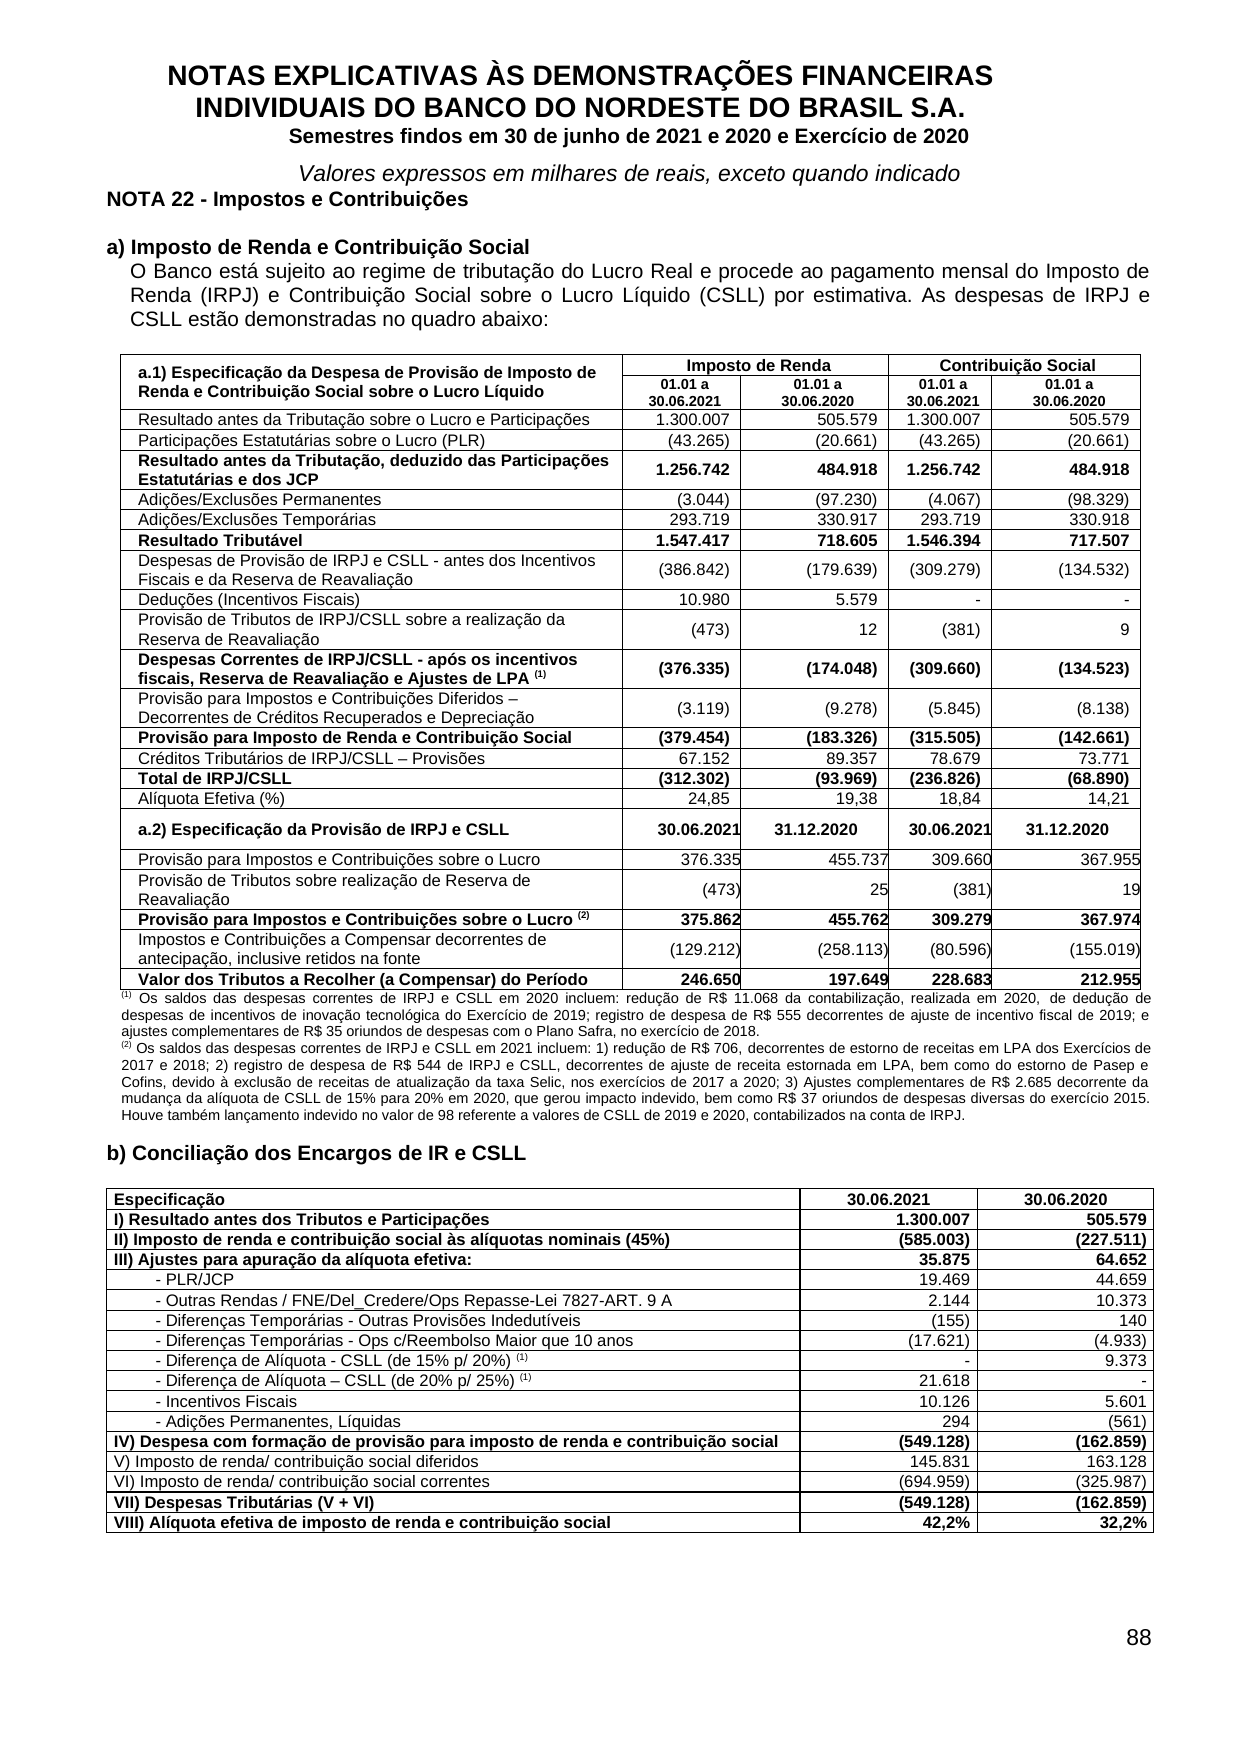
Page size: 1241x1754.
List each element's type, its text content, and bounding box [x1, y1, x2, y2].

table_cell (386.842) [623, 551, 740, 589]
text (1) Os saldos das despesas correntes de IRPJ e CSLL em 2020 incluem: redução de R$ 11.068 da contabilização, realizada em 2020, de dedução de despesas de incentivos de inovação tecnológica do Exercício de 2019; registro de despesa de R$ 555 decorrentes de ajuste de incentivo fiscal de 2019; e ajustes complementares de R$ 35 oriundos de despesas com o Plano Safra, no exercício de 2018. [121, 989, 1152, 1040]
table_cell (183.326) [741, 728, 888, 747]
text (2) Os saldos das despesas correntes de IRPJ e CSLL em 2021 incluem: 1) redução de R$ 706, decorrentes de estorno de receitas em LPA dos Exercícios de 2017 e 2018; 2) registro de despesa de R$ 544 de IRPJ e CSLL, decorrentes de ajuste de receita estornada em LPA, bem como do estorno de Pasep e Cofins, devido à exclusão de receitas de atualização da taxa Selic, nos exercícios de 2017 a 2020; 3) Ajustes complementares de R$ 2.685 decorrente da mudança da alíquota de CSLL de 15% para 20% em 2020, que gerou impacto indevido, bem como R$ 37 oriundos de despesas diversas do exercício 2015. Houve também lançamento indevido no valor de 98 referente a valores de CSLL de 2019 e 2020, contabilizados na conta de IRPJ. [121, 1040, 1152, 1124]
table_cell Provisão para Impostos e Contribuições sobre o Lucro [121, 850, 622, 869]
table_cell 455.762 [741, 910, 888, 929]
table_cell 10.373 [978, 1290, 1153, 1309]
table_cell Adições/Exclusões Temporárias [121, 510, 622, 529]
table_cell 21.618 [801, 1371, 977, 1390]
table_cell 1.300.007 [801, 1210, 977, 1229]
table_cell 24,85 [623, 789, 740, 808]
table_cell Provisão para Imposto de Renda e Contribuição Social [121, 728, 622, 747]
table_cell (5.845) [889, 689, 991, 727]
table_cell (4.067) [889, 490, 991, 509]
table_cell 14,21 [992, 789, 1140, 808]
table_cell 1.256.742 [623, 451, 740, 489]
table_cell 484.918 [741, 451, 888, 489]
table_cell (315.505) [889, 728, 991, 747]
table_cell Despesas de Provisão de IRPJ e CSLL - antes dos Incentivos Fiscais e da Reserva de Reavaliação [121, 551, 622, 589]
table_cell 10.980 [623, 590, 740, 609]
table_cell Alíquota Efetiva (%) [121, 789, 622, 808]
table_cell (43.265) [623, 430, 740, 449]
table_cell (381) [889, 610, 991, 648]
table_cell Resultado Tributável [121, 530, 622, 549]
table_cell (142.661) [992, 728, 1140, 747]
table_header a.1) Especificação da Despesa de Provisão de Imposto de Renda e Contribuição Social sobre o Lucro Líquido [121, 355, 622, 409]
table_cell 89.357 [741, 749, 888, 768]
table_cell (379.454) [623, 728, 740, 747]
table_cell (174.048) [741, 650, 888, 688]
table_cell Resultado antes da Tributação, deduzido das Participações Estatutárias e dos JCP [121, 451, 622, 489]
subtitle a) Imposto de Renda e Contribuição Social [106, 234, 1152, 258]
table_cell - [889, 590, 991, 609]
table_cell (309.279) [889, 551, 991, 589]
table_cell 376.335 [623, 850, 740, 869]
table_cell - Outras Rendas / FNE/Del_Credere/Ops Repasse-Lei 7827-ART. 9 A [107, 1290, 799, 1309]
table_cell 01.01 a 30.06.2020 [992, 376, 1140, 409]
table_cell Valor dos Tributos a Recolher (a Compensar) do Período [121, 969, 622, 988]
table_cell (17.621) [801, 1331, 977, 1350]
table_cell 455.737 [741, 850, 888, 869]
table_cell Resultado antes da Tributação sobre o Lucro e Participações [121, 410, 622, 429]
table_cell 367.955 [992, 850, 1140, 869]
table_cell (227.511) [978, 1230, 1153, 1249]
table_cell Despesas Correntes de IRPJ/CSLL - após os incentivos fiscais, Reserva de Reavaliação e Ajustes de LPA (1) [121, 650, 622, 688]
table_cell 1.300.007 [623, 410, 740, 429]
subtitle b) Conciliação dos Encargos de IR e CSLL [106, 1140, 1140, 1164]
table_cell (97.230) [741, 490, 888, 509]
table_cell 10.126 [801, 1391, 977, 1411]
table_cell 330.918 [992, 510, 1140, 529]
table_cell (4.933) [978, 1331, 1153, 1350]
table_cell (549.128) [801, 1432, 977, 1451]
table_cell 293.719 [623, 510, 740, 529]
table_cell 163.128 [978, 1452, 1153, 1471]
table_cell 212.955 [992, 969, 1140, 988]
table_cell - Diferença de Alíquota - CSLL (de 15% p/ 20%) (1) [107, 1351, 799, 1370]
table_cell 367.974 [992, 910, 1140, 929]
table_cell 9 [992, 610, 1140, 648]
table_cell 78.679 [889, 749, 991, 768]
table_header 30.06.2021 [801, 1189, 977, 1208]
table_cell (8.138) [992, 689, 1140, 727]
table_cell 42,2% [801, 1513, 977, 1532]
table_header Imposto de Renda [623, 355, 888, 374]
table_cell 19,38 [741, 789, 888, 808]
table_cell (68.890) [992, 769, 1140, 788]
table_cell 375.862 [623, 910, 740, 929]
table_cell 67.152 [623, 749, 740, 768]
table_cell (376.335) [623, 650, 740, 688]
table_cell (80.596) [889, 930, 991, 968]
table_cell - Adições Permanentes, Líquidas [107, 1412, 799, 1431]
table_cell - [992, 590, 1140, 609]
table_cell 505.579 [992, 410, 1140, 429]
table_cell (93.969) [741, 769, 888, 788]
table_cell (312.302) [623, 769, 740, 788]
table_cell Total de IRPJ/CSLL [121, 769, 622, 788]
table_cell (3.044) [623, 490, 740, 509]
table_cell 718.605 [741, 530, 888, 549]
table_cell 294 [801, 1412, 977, 1431]
table_cell (134.523) [992, 650, 1140, 688]
table_cell 44.659 [978, 1270, 1153, 1289]
table_cell 12 [741, 610, 888, 648]
table_cell 330.917 [741, 510, 888, 529]
table_cell III) Ajustes para apuração da alíquota efetiva: [107, 1250, 799, 1269]
table_cell Participações Estatutárias sobre o Lucro (PLR) [121, 430, 622, 449]
table_cell (473) [623, 870, 740, 909]
table_cell (325.987) [978, 1472, 1153, 1491]
table_cell (473) [623, 610, 740, 648]
table_cell - [978, 1371, 1153, 1390]
table_cell 35.875 [801, 1250, 977, 1269]
table_cell 1.547.417 [623, 530, 740, 549]
table_cell VII) Despesas Tributárias (V + VI) [107, 1493, 799, 1512]
table_cell 30.06.2021 [623, 809, 740, 849]
table_cell 19.469 [801, 1270, 977, 1289]
table_cell Créditos Tributários de IRPJ/CSLL – Provisões [121, 749, 622, 768]
table_cell 01.01 a 30.06.2021 [889, 376, 991, 409]
table_cell Deduções (Incentivos Fiscais) [121, 590, 622, 609]
table_cell 293.719 [889, 510, 991, 529]
table_cell 32,2% [978, 1513, 1153, 1532]
table_cell IV) Despesa com formação de provisão para imposto de renda e contribuição social [107, 1432, 799, 1451]
table_cell Impostos e Contribuições a Compensar decorrentes de antecipação, inclusive retidos na fonte [121, 930, 622, 968]
table_cell 73.771 [992, 749, 1140, 768]
table_header Contribuição Social [889, 355, 1140, 374]
table_cell (20.661) [992, 430, 1140, 449]
table_cell - Diferenças Temporárias - Ops c/Reembolso Maior que 10 anos [107, 1331, 799, 1350]
table_cell (129.212) [623, 930, 740, 968]
table_cell 145.831 [801, 1452, 977, 1471]
table_cell 5.579 [741, 590, 888, 609]
table_cell 18,84 [889, 789, 991, 808]
table_cell I) Resultado antes dos Tributos e Participações [107, 1210, 799, 1229]
table_cell (43.265) [889, 430, 991, 449]
table_cell (20.661) [741, 430, 888, 449]
table_cell Adições/Exclusões Permanentes [121, 490, 622, 509]
table_cell 5.601 [978, 1391, 1153, 1411]
table_cell 505.579 [978, 1210, 1153, 1229]
table_cell 01.01 a 30.06.2021 [623, 376, 740, 409]
table_cell 309.279 [889, 910, 991, 929]
table_cell 1.300.007 [889, 410, 991, 429]
table_cell 31.12.2020 [992, 809, 1140, 849]
table_cell VIII) Alíquota efetiva de imposto de renda e contribuição social [107, 1513, 799, 1532]
table_cell Provisão de Tributos sobre realização de Reserva de Reavaliação [121, 870, 622, 909]
table_cell (3.119) [623, 689, 740, 727]
table_cell a.2) Especificação da Provisão de IRPJ e CSLL [121, 809, 622, 849]
table_cell - [801, 1351, 977, 1370]
table_cell - Diferença de Alíquota – CSLL (de 20% p/ 25%) (1) [107, 1371, 799, 1390]
table_cell Provisão para Impostos e Contribuições sobre o Lucro (2) [121, 910, 622, 929]
table_cell (155) [801, 1311, 977, 1330]
table_cell Provisão de Tributos de IRPJ/CSLL sobre a realização da Reserva de Reavaliação [121, 610, 622, 648]
table_cell (549.128) [801, 1493, 977, 1512]
table_cell Provisão para Impostos e Contribuições Diferidos – Decorrentes de Créditos Recuperados e Depreciação [121, 689, 622, 727]
table_header Especificação [107, 1189, 799, 1208]
table_cell 717.507 [992, 530, 1140, 549]
table_cell 140 [978, 1311, 1153, 1330]
table_cell 25 [741, 870, 888, 909]
table_cell - Incentivos Fiscais [107, 1391, 799, 1411]
table_cell 197.649 [741, 969, 888, 988]
table_cell 64.652 [978, 1250, 1153, 1269]
table_cell VI) Imposto de renda/ contribuição social correntes [107, 1472, 799, 1491]
table_cell (179.639) [741, 551, 888, 589]
table_cell (236.826) [889, 769, 991, 788]
table_cell 30.06.2021 [889, 809, 991, 849]
table_cell (134.532) [992, 551, 1140, 589]
table_cell 31.12.2020 [741, 809, 888, 849]
table_cell 228.683 [889, 969, 991, 988]
table_cell 246.650 [623, 969, 740, 988]
table_cell (162.859) [978, 1493, 1153, 1512]
table_cell (309.660) [889, 650, 991, 688]
table_cell V) Imposto de renda/ contribuição social diferidos [107, 1452, 799, 1471]
table_cell (98.329) [992, 490, 1140, 509]
table_cell (9.278) [741, 689, 888, 727]
table_cell 2.144 [801, 1290, 977, 1309]
table_header 30.06.2020 [978, 1189, 1153, 1208]
table_cell 484.918 [992, 451, 1140, 489]
table_cell (381) [889, 870, 991, 909]
subtitle NOTA 22 - Impostos e Contribuições [106, 187, 1152, 211]
table_cell 309.660 [889, 850, 991, 869]
text O Banco está sujeito ao regime de tributação do Lucro Real e procede ao pagamento mensal do Imposto de Renda (IRPJ) e Contribuição Social sobre o Lucro Líquido (CSLL) por estimativa. As despesas de IRPJ e CSLL estão demonstradas no quadro abaixo: [130, 258, 1152, 330]
table_cell 19 [992, 870, 1140, 909]
table_cell 9.373 [978, 1351, 1153, 1370]
table_cell (694.959) [801, 1472, 977, 1491]
table_cell - Diferenças Temporárias - Outras Provisões Indedutíveis [107, 1311, 799, 1330]
table_cell (162.859) [978, 1432, 1153, 1451]
table_cell 1.546.394 [889, 530, 991, 549]
table_cell (561) [978, 1412, 1153, 1431]
table_cell 505.579 [741, 410, 888, 429]
table_cell (155.019) [992, 930, 1140, 968]
table_cell 1.256.742 [889, 451, 991, 489]
table_cell II) Imposto de renda e contribuição social às alíquotas nominais (45%) [107, 1230, 799, 1249]
table_cell 01.01 a 30.06.2020 [741, 376, 888, 409]
table_cell (585.003) [801, 1230, 977, 1249]
table_cell (258.113) [741, 930, 888, 968]
table_cell - PLR/JCP [107, 1270, 799, 1289]
